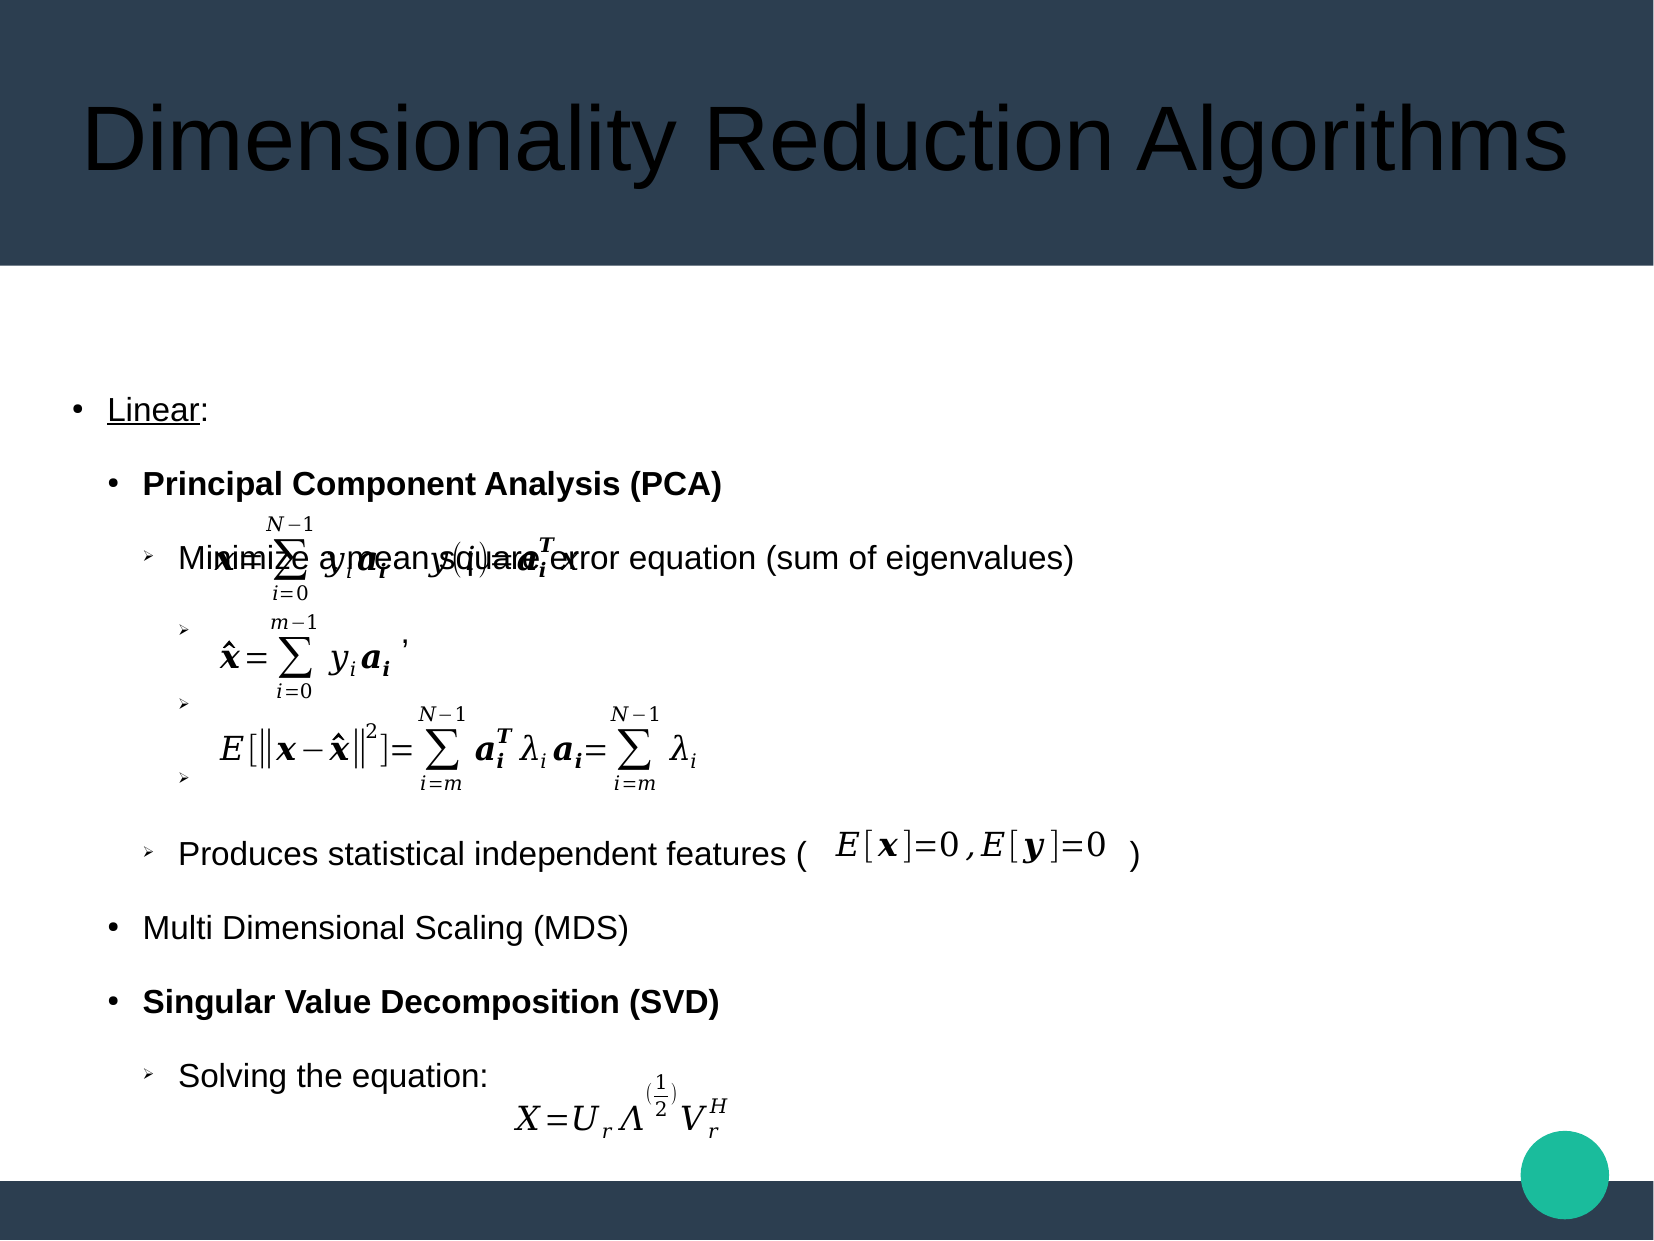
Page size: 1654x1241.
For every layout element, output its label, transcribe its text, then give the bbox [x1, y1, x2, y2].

chart [506, 1071, 736, 1144]
chart [828, 825, 1114, 865]
chart [206, 513, 393, 606]
title Dimensionality Reduction Algorithms [59, 60, 1595, 218]
subtitle Linear: Principal Component Analysis (PCA) Minimize a mean square error equation (sum of eigenvalues) , Produces statistical independent features ( ) Multi Dimensional Scaling (MDS) Singular Value Decomposition (SVD) Solving the equation: [71, 270, 1561, 1241]
chart [420, 533, 588, 583]
chart [212, 610, 704, 796]
